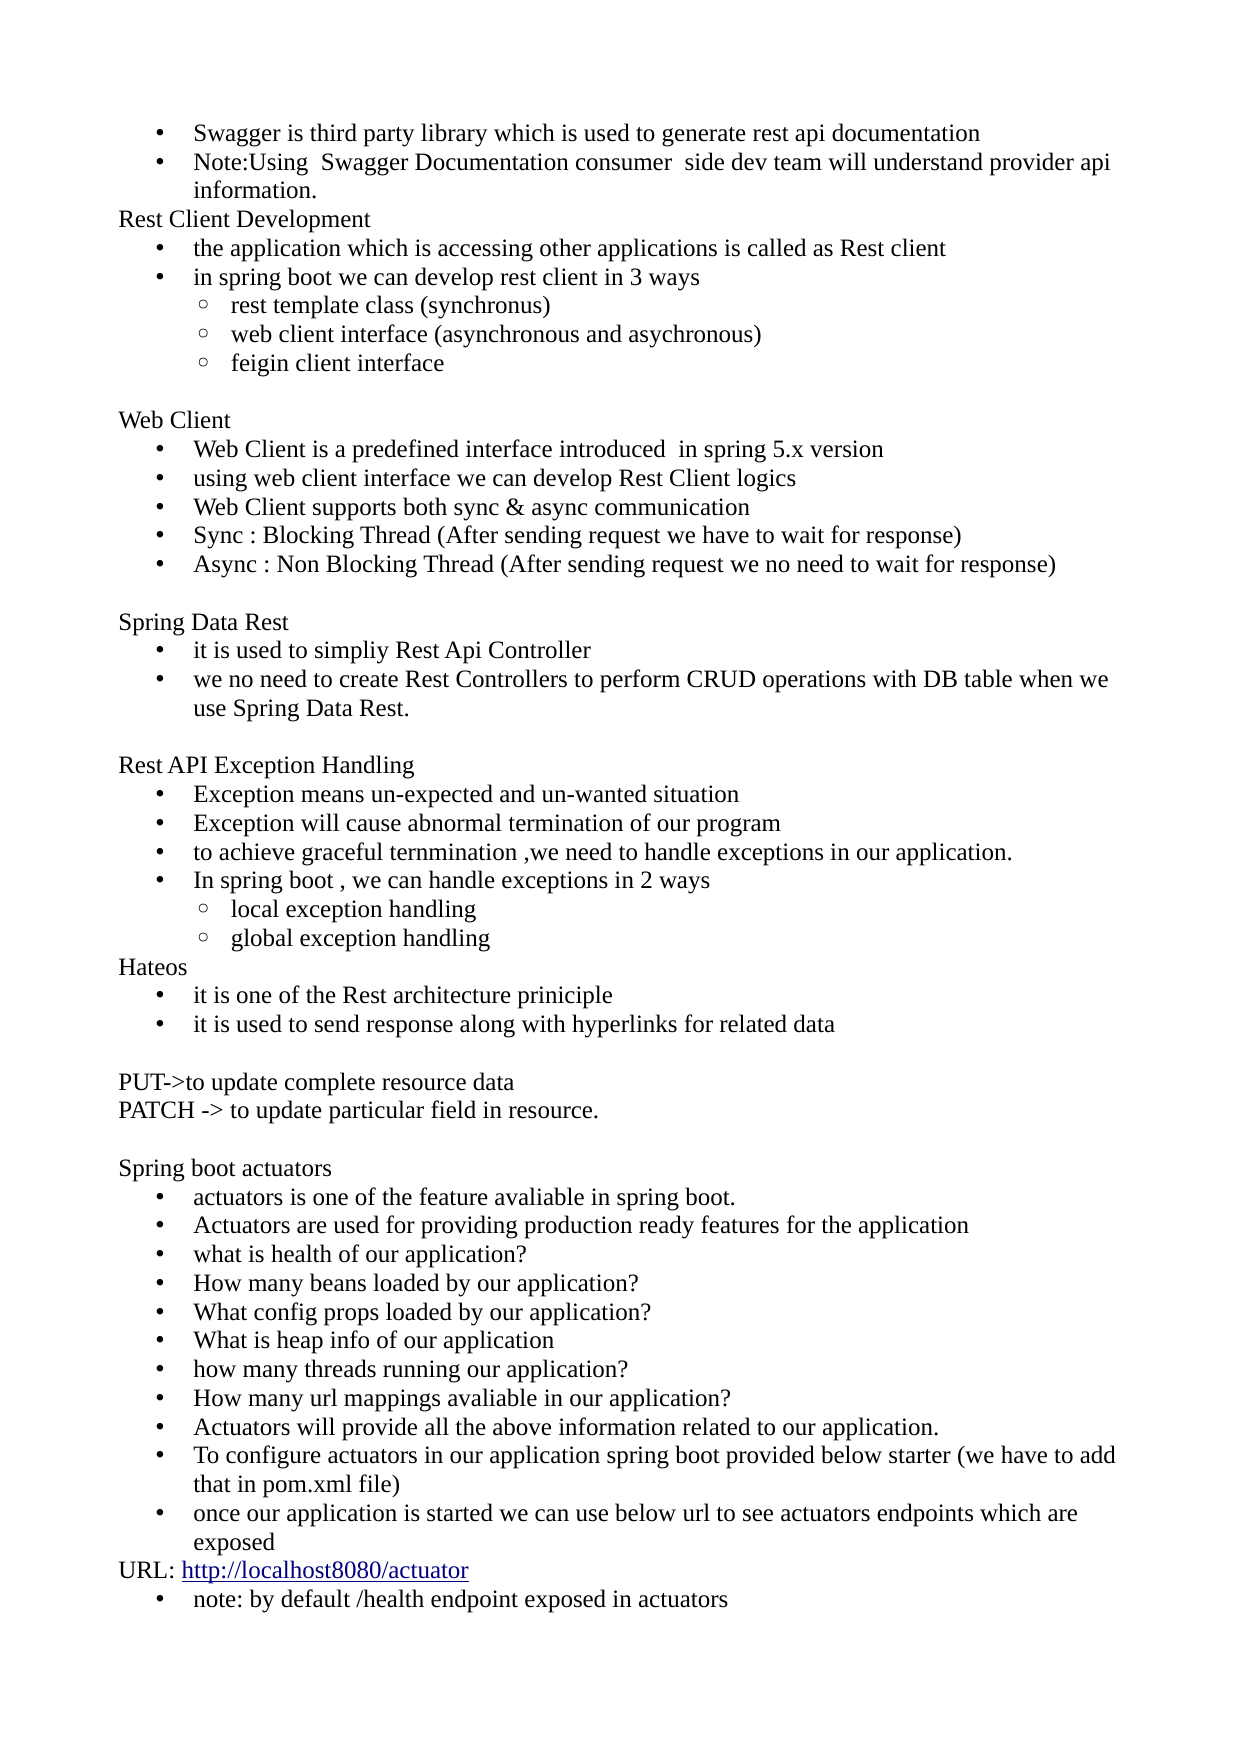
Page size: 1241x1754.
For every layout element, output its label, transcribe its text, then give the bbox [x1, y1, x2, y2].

text Spring boot actuators [118, 1153, 1122, 1182]
list What config props loaded by our application? [156, 1297, 1122, 1326]
list feigin client interface [193, 348, 1122, 377]
list Web Client supports both sync & async communication [156, 492, 1122, 521]
list rest template class (synchronus) [193, 291, 1122, 319]
list How many beans loaded by our application? [156, 1268, 1122, 1297]
list global exception handling [193, 923, 1122, 952]
list in spring boot we can develop rest client in 3 ways [156, 262, 1122, 291]
list it is used to send response along with hyperlinks for related data [156, 1009, 1122, 1038]
list local exception handling [193, 894, 1122, 923]
list Exception will cause abnormal termination of our program [156, 808, 1122, 837]
list Swagger is third party library which is used to generate rest api documentation [156, 118, 1122, 147]
list Sync : Blocking Thread (After sending request we have to wait for response) [156, 521, 1122, 549]
text Hateos [118, 952, 1122, 981]
list what is health of our application? [156, 1239, 1122, 1268]
list actuators is one of the feature avaliable in spring boot. [156, 1182, 1122, 1211]
list To configure actuators in our application spring boot provided below starter (we have to add that in pom.xml file) [156, 1441, 1122, 1498]
list What is heap info of our application [156, 1326, 1122, 1354]
text Rest Client Development [118, 204, 1122, 233]
list note: by default /health endpoint exposed in actuators [156, 1584, 1122, 1613]
text URL: http://localhost8080/actuator [118, 1556, 1122, 1584]
list the application which is accessing other applications is called as Rest client [156, 233, 1122, 262]
list Actuators will provide all the above information related to our application. [156, 1412, 1122, 1441]
list Actuators are used for providing production ready features for the application [156, 1211, 1122, 1239]
list How many url mappings avaliable in our application? [156, 1383, 1122, 1412]
list how many threads running our application? [156, 1354, 1122, 1383]
list Exception means un-expected and un-wanted situation [156, 779, 1122, 808]
list it is one of the Rest architecture priniciple [156, 981, 1122, 1009]
list In spring boot , we can handle exceptions in 2 ways [156, 866, 1122, 894]
list using web client interface we can develop Rest Client logics [156, 463, 1122, 492]
text Rest API Exception Handling [118, 751, 1122, 779]
text Web Client [118, 406, 1122, 434]
list web client interface (asynchronous and asychronous) [193, 319, 1122, 348]
list Note:Using Swagger Documentation consumer side dev team will understand provider api information. [156, 147, 1122, 204]
list once our application is started we can use below url to see actuators endpoints which are exposed [156, 1498, 1122, 1556]
list Web Client is a predefined interface introduced in spring 5.x version [156, 434, 1122, 463]
list it is used to simpliy Rest Api Controller [156, 636, 1122, 664]
list we no need to create Rest Controllers to perform CRUD operations with DB table when we use Spring Data Rest. [156, 664, 1122, 722]
text Spring Data Rest [118, 607, 1122, 636]
list to achieve graceful ternmination ,we need to handle exceptions in our application. [156, 837, 1122, 866]
text PUT->to update complete resource data [118, 1067, 1122, 1096]
text PATCH -> to update particular field in resource. [118, 1096, 1122, 1124]
list Async : Non Blocking Thread (After sending request we no need to wait for response) [156, 549, 1122, 578]
